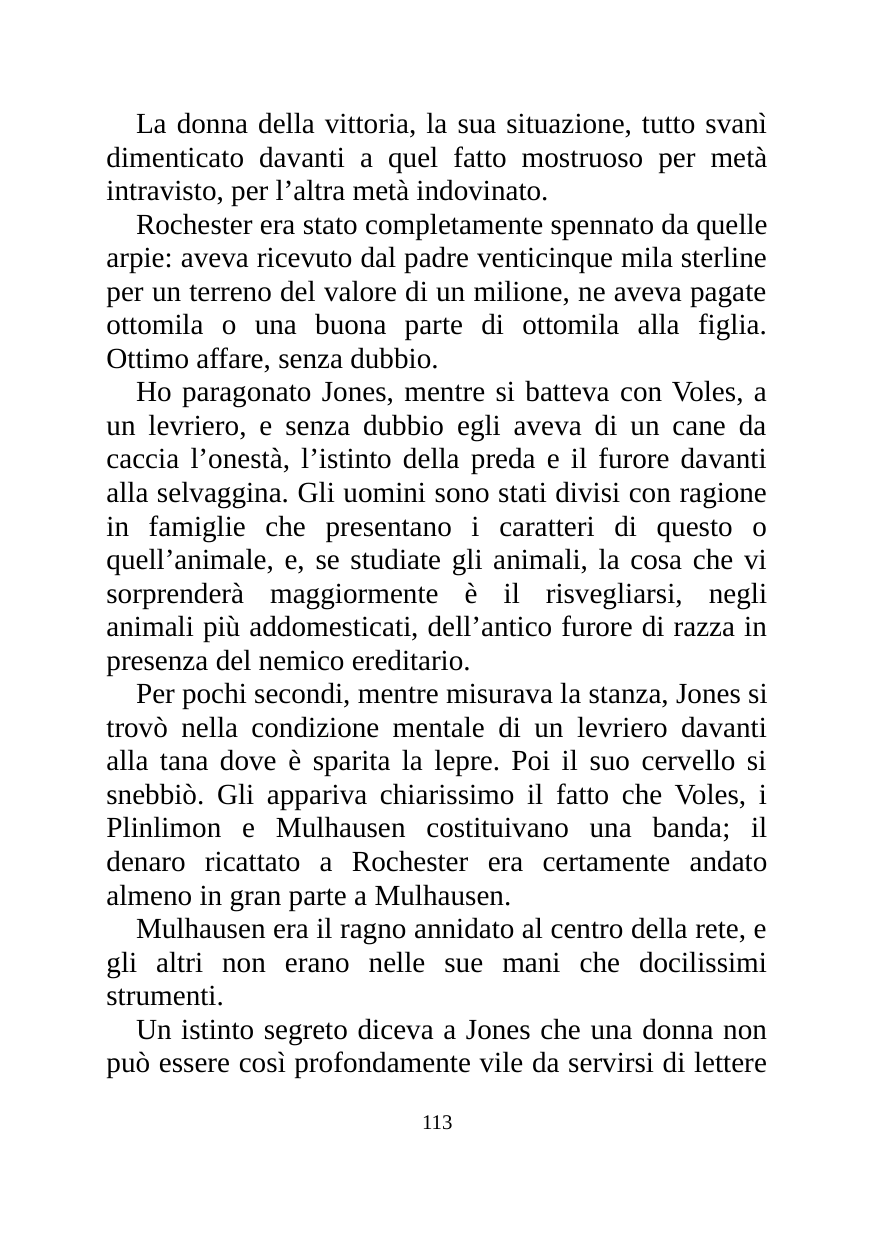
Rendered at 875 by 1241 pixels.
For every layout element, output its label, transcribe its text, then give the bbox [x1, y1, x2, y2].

text Rochester era stato completamente spennato da quelle arpie: aveva ricevuto dal padre venticinque mila sterline per un terreno del valore di un milione, ne aveva pagate ottomila o una buona parte di ottomila alla figlia. Ottimo affare, senza dubbio. [106, 207, 768, 374]
text Ho paragonato Jones, mentre si batteva con Voles, a un levriero, e senza dubbio egli aveva di un cane da caccia l’onestà, l’istinto della preda e il furore davanti alla selvaggina. Gli uomini sono stati divisi con ragione in famiglie che presentano i caratteri di questo o quell’animale, e, se studiate gli animali, la cosa che vi sorprenderà maggiormente è il risvegliarsi, negli animali più addomesticati, dell’antico furore di razza in presenza del nemico ereditario. [106, 374, 768, 676]
text Mulhausen era il ragno annidato al centro della rete, e gli altri non erano nelle sue mani che docilissimi strumenti. [106, 911, 768, 1012]
text Per pochi secondi, mentre misurava la stanza, Jones si trovò nella condizione mentale di un levriero davanti alla tana dove è sparita la lepre. Poi il suo cervello si snebbiò. Gli appariva chiarissimo il fatto che Voles, i Plinlimon e Mulhausen costituivano una banda; il denaro ricattato a Rochester era certamente andato almeno in gran parte a Mulhausen. [106, 676, 768, 911]
text La donna della vittoria, la sua situazione, tutto svanì dimenticato davanti a quel fatto mostruoso per metà intravisto, per l’altra metà indovinato. [106, 106, 768, 207]
text Un istinto segreto diceva a Jones che una donna non può essere così profondamente vile da servirsi di lettere [106, 1012, 768, 1079]
